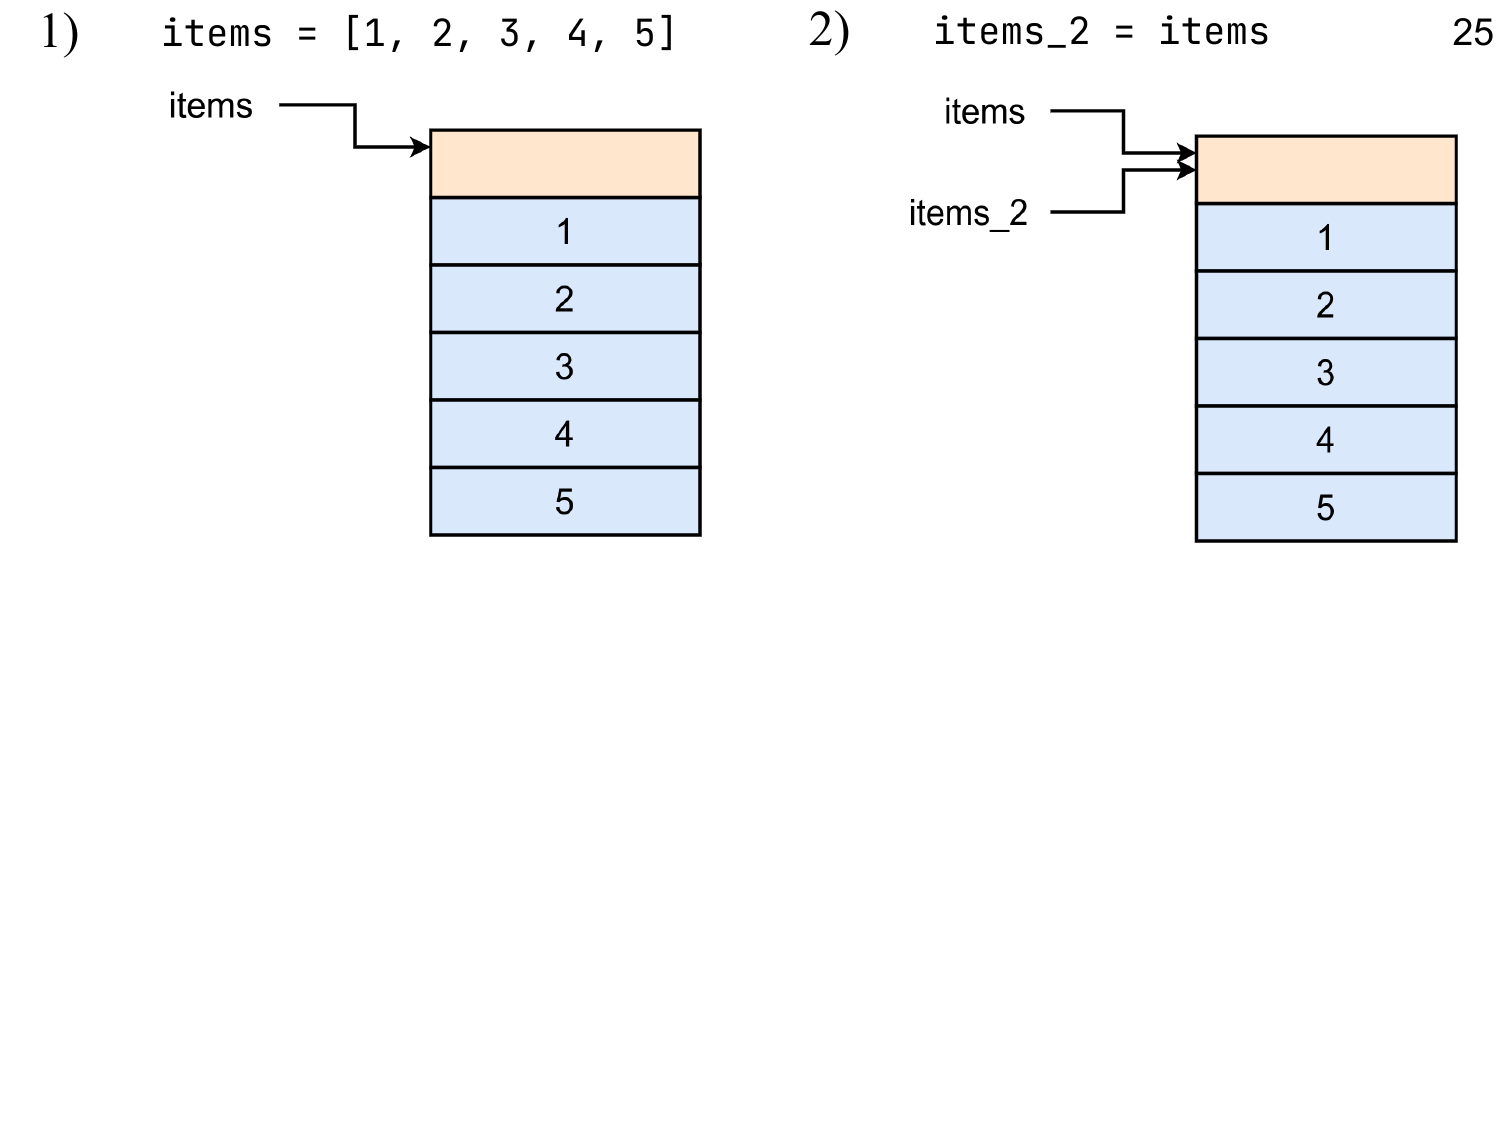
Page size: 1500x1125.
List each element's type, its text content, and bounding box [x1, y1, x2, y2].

text_box items = [1, 2, 3, 4, 5] [161, 1, 694, 62]
text_box items_2 = items [933, 0, 1286, 60]
text_box 1) [37, 0, 95, 65]
picture [135, 70, 709, 544]
picture [879, 76, 1465, 550]
text_box 2) [809, 0, 866, 64]
